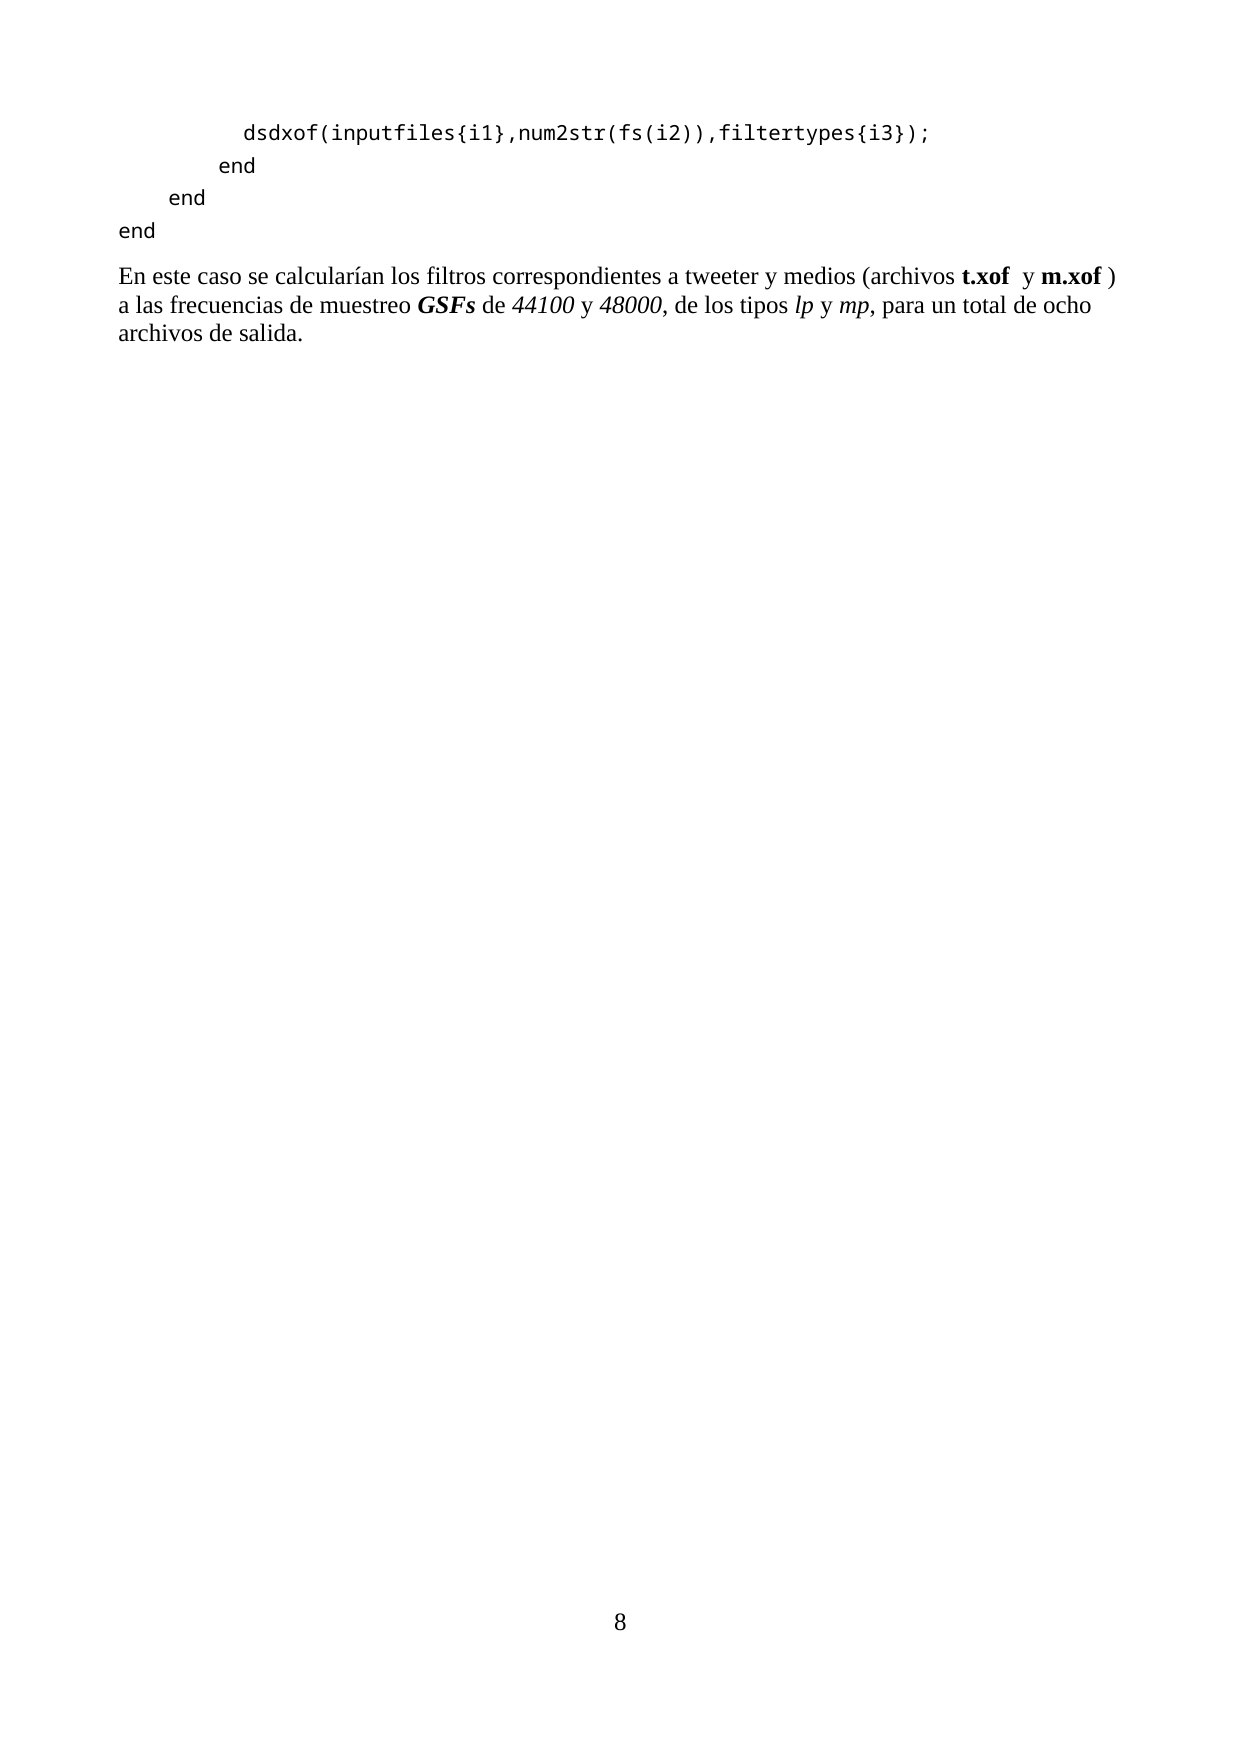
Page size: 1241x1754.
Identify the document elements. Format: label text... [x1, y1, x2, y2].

text En este caso se calcularían los filtros correspondientes a tweeter y medios (archivos t.xof y m.xof ) a las frecuencias de muestreo GSFs de 44100 y 48000, de los tipos lp y mp, para un total de ocho archivos de salida. [118, 261, 1122, 347]
text dsdxof(inputfiles{i1},num2str(fs(i2)),filtertypes{i3}); end end end [118, 118, 1122, 244]
